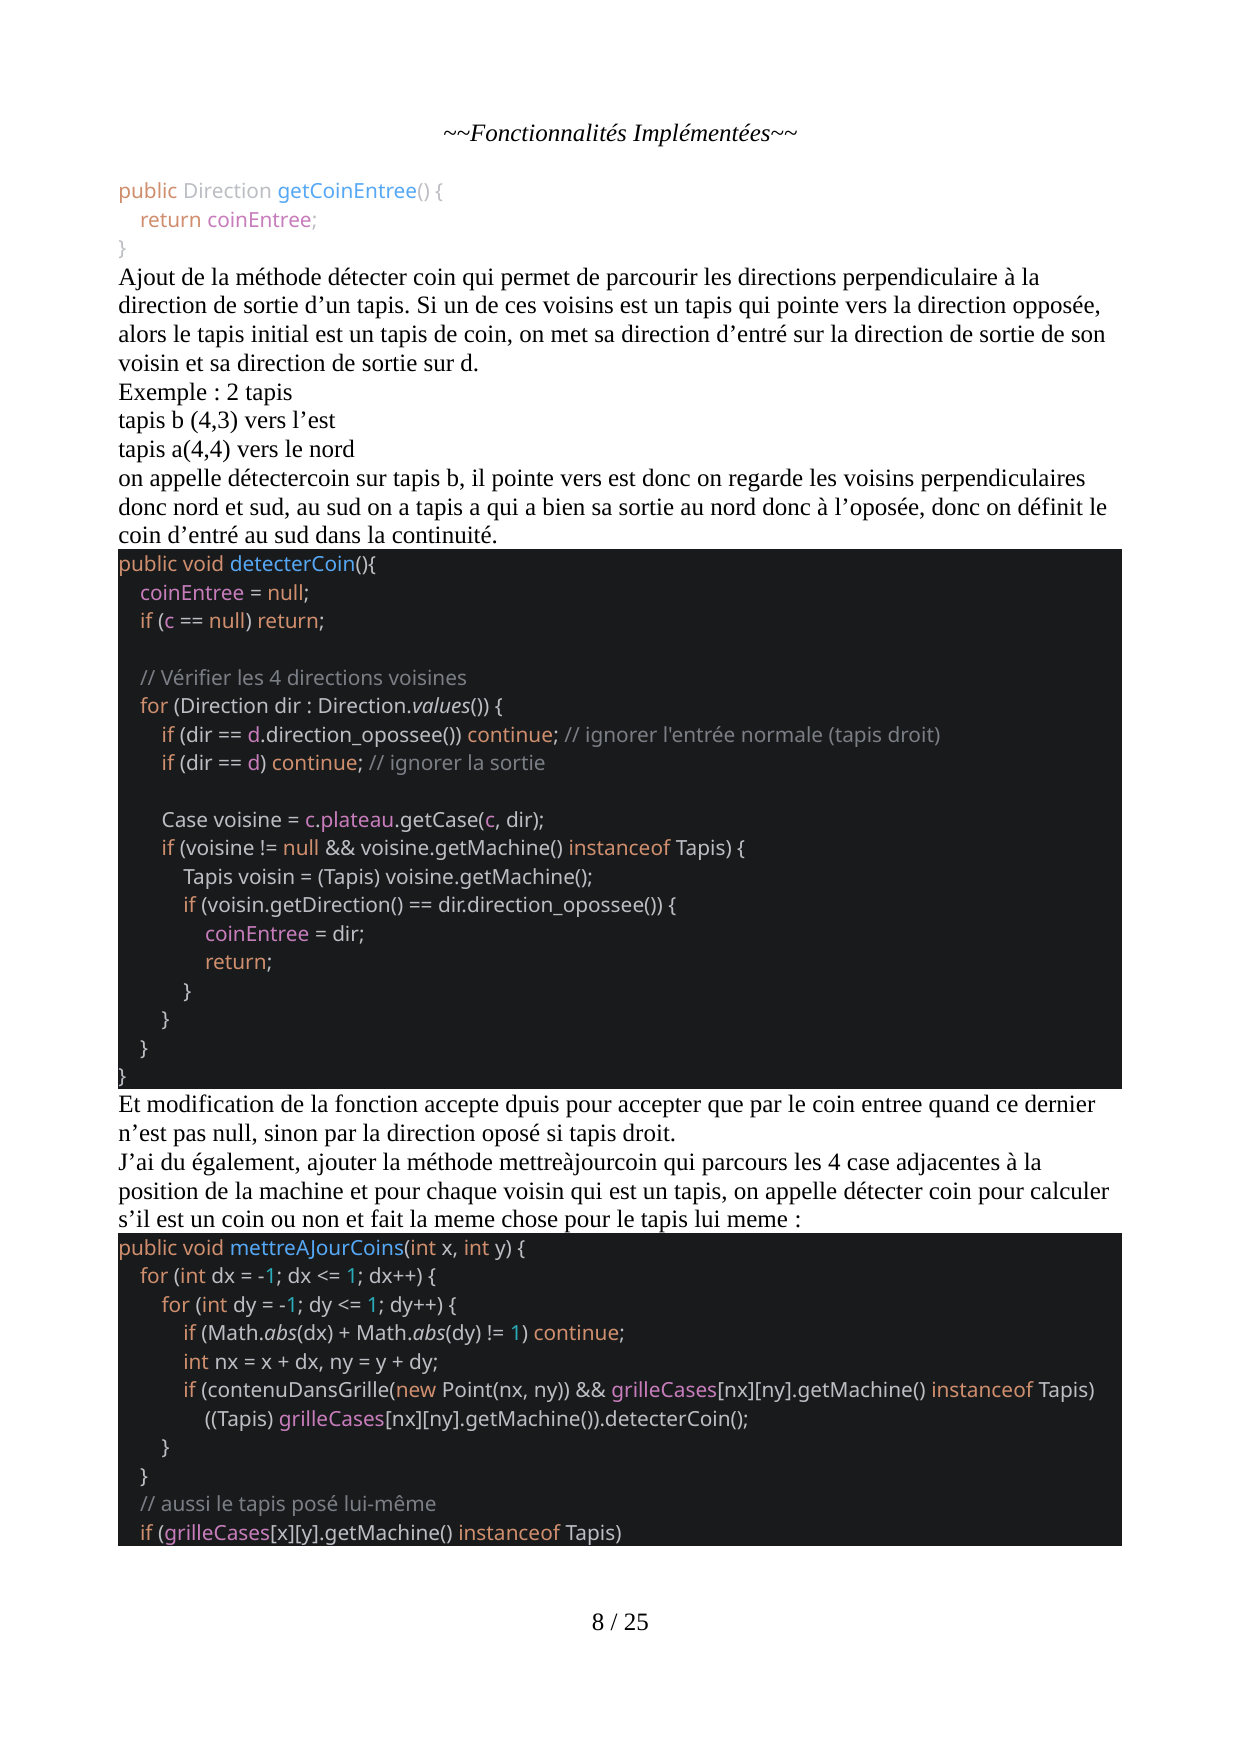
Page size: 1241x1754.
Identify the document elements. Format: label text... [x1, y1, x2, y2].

text Exemple : 2 tapis [118, 377, 1122, 405]
text tapis a(4,4) vers le nord [118, 434, 1122, 463]
text tapis b (4,3) vers l’est [118, 405, 1122, 434]
text on appelle détectercoin sur tapis b, il pointe vers est donc on regarde les voisins perpendiculaires donc nord et sud, au sud on a tapis a qui a bien sa sortie au nord donc à l’oposée, donc on définit le coin d’entré au sud dans la continuité. [118, 463, 1122, 549]
text Ajout de la méthode détecter coin qui permet de parcourir les directions perpendiculaire à la direction de sortie d’un tapis. Si un de ces voisins est un tapis qui pointe vers la direction opposée, alors le tapis initial est un tapis de coin, on met sa direction d’entré sur la direction de sortie de son voisin et sa direction de sortie sur d. [118, 262, 1122, 377]
text public void mettreAJourCoins(int x, int y) { for (int dx = -1; dx <= 1; dx++) { for (int dy = -1; dy <= 1; dy++) { if (Math.abs(dx) + Math.abs(dy) != 1) continue; int nx = x + dx, ny = y + dy; if (contenuDansGrille(new Point(nx, ny)) && grilleCases[nx][ny].getMachine() instanceof Tapis) ((Tapis) grilleCases[nx][ny].getMachine()).detecterCoin(); } } // aussi le tapis posé lui-même if (grilleCases[x][y].getMachine() instanceof Tapis) [118, 1233, 1122, 1546]
text Et modification de la fonction accepte dpuis pour accepter que par le coin entree quand ce dernier n’est pas null, sinon par la direction oposé si tapis droit. [118, 1089, 1122, 1147]
text J’ai du également, ajouter la méthode mettreàjourcoin qui parcours les 4 case adjacentes à la position de la machine et pour chaque voisin qui est un tapis, on appelle détecter coin pour calculer s’il est un coin ou non et fait la meme chose pour le tapis lui meme : [118, 1147, 1122, 1233]
text public Direction getCoinEntree() { return coinEntree; } [118, 176, 1122, 262]
text public void detecterCoin(){ coinEntree = null; if (c == null) return; // Vérifier les 4 directions voisines for (Direction dir : Direction.values()) { if (dir == d.direction_opossee()) continue; // ignorer l'entrée normale (tapis droit) if (dir == d) continue; // ignorer la sortie Case voisine = c.plateau.getCase(c, dir); if (voisine != null && voisine.getMachine() instanceof Tapis) { Tapis voisin = (Tapis) voisine.getMachine(); if (voisin.getDirection() == dir.direction_opossee()) { coinEntree = dir; return; } } } } [118, 549, 1122, 1089]
